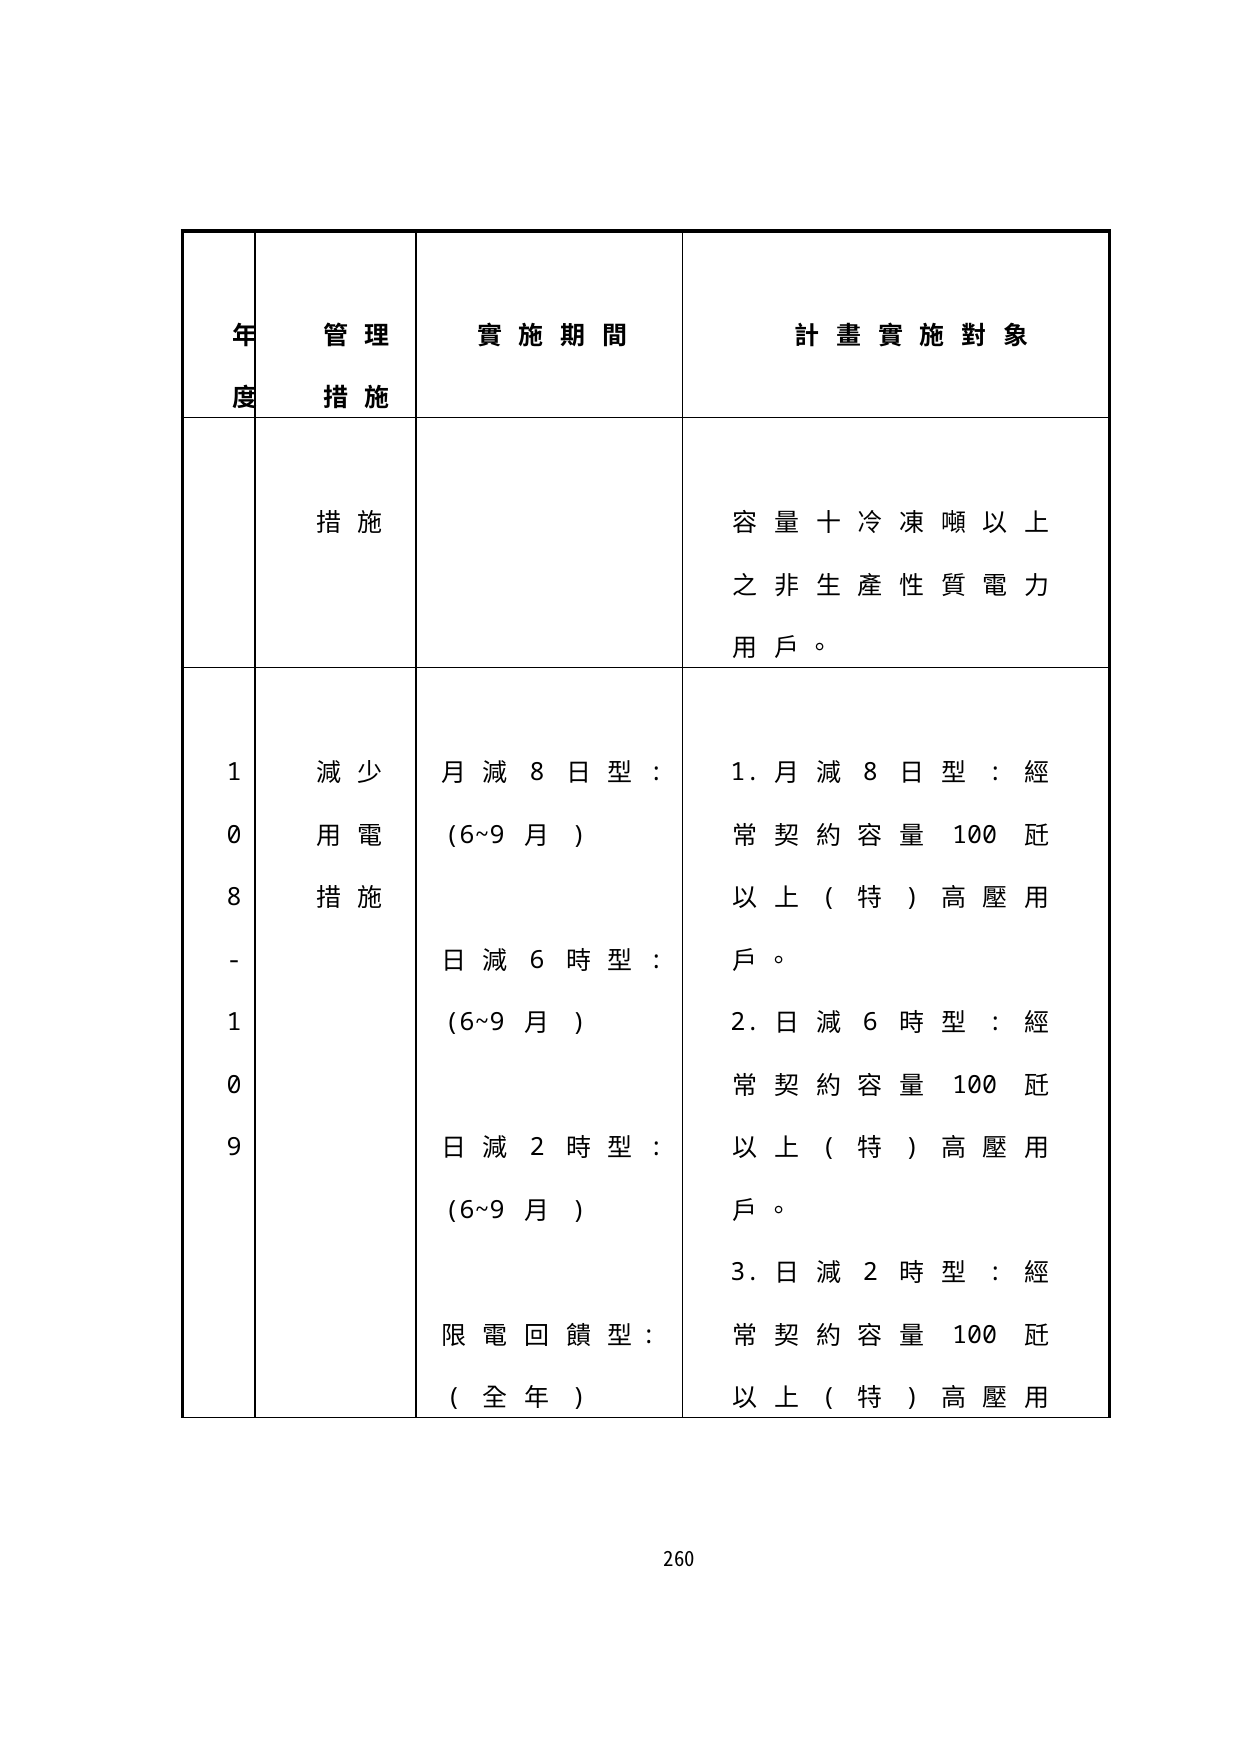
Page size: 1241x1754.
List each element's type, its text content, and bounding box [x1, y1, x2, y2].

table_header 計畫實施對象 [683, 233, 1108, 417]
table_cell [417, 418, 682, 667]
table_cell 容量十冷凍噸以上之非生產性質電力用戶。 [683, 418, 1108, 667]
table_cell 1.月減8日型:經常契約容量100瓩以上(特)高壓用戶。 2.日減6時型:經常契約容量100瓩以上(特)高壓用戶。 3.日減2時型:經常契約容量100瓩以上(特)高壓用 [683, 668, 1108, 1417]
table_cell 108- 109 [184, 668, 254, 1417]
table_cell 減少用電措施 [256, 668, 415, 1417]
table_cell 措施 [256, 418, 415, 667]
table_header 管理措施 [256, 233, 415, 417]
table_cell [184, 418, 254, 667]
table_header 實施期間 [417, 233, 682, 417]
table_cell 月減8日型:(6~9月) 日減6時型:(6~9月) 日減2時型:(6~9月) 限電回饋型:(全年) [417, 668, 682, 1417]
table_header 年度 [184, 233, 254, 417]
